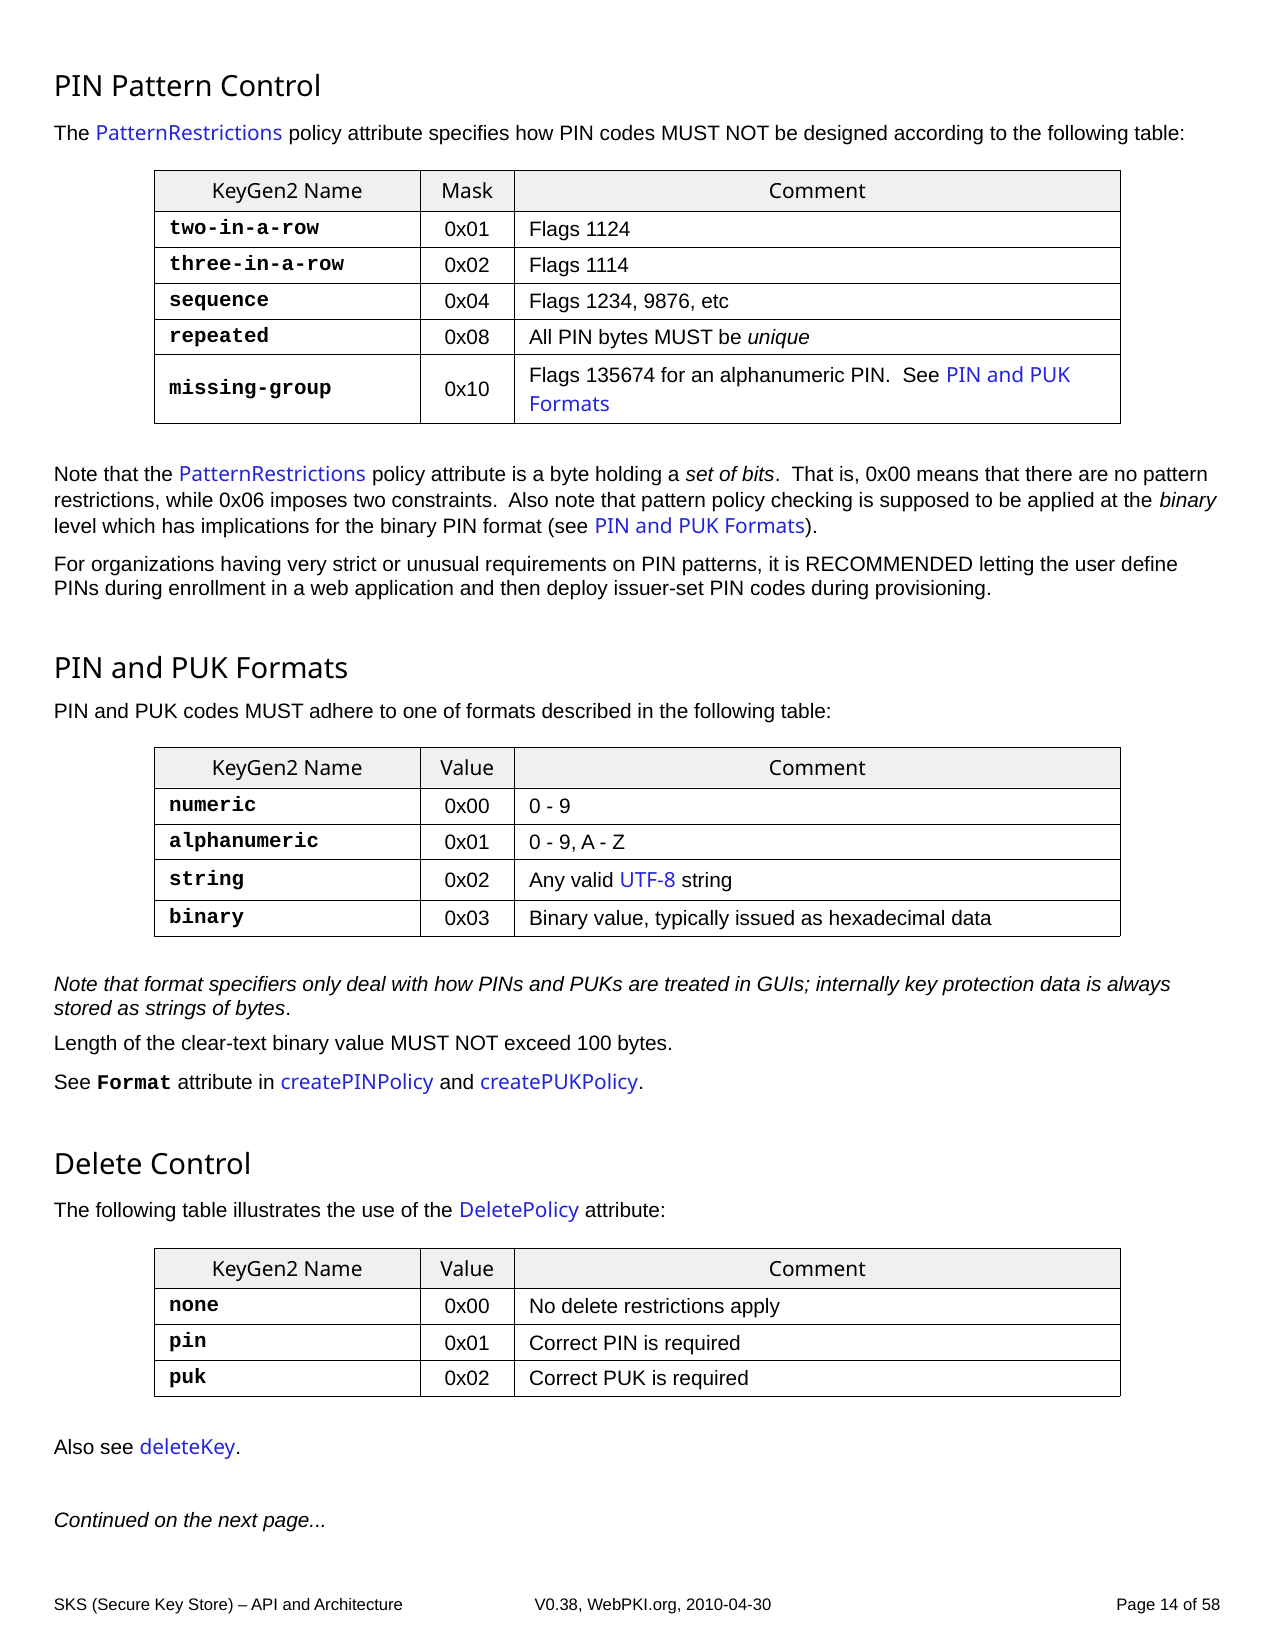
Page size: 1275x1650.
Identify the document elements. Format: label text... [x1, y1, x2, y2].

table_cell pin [155, 1325, 420, 1360]
text The PatternRestrictions policy attribute specifies how PIN codes MUST NOT be designed according to the following table: [54, 118, 1221, 170]
table_cell 0x04 [421, 284, 514, 318]
table_cell alphanumeric [155, 825, 420, 859]
table_cell Any valid UTF-8 string [515, 860, 1120, 900]
text The following table illustrates the use of the DeletePolicy attribute: [54, 1196, 1221, 1224]
table_cell puk [155, 1361, 420, 1396]
table_cell sequence [155, 284, 420, 318]
table_cell three-in-a-row [155, 248, 420, 282]
table_cell 0x08 [421, 320, 514, 354]
table_header Value [421, 1249, 514, 1288]
table_cell Binary value, typically issued as hexadecimal data [515, 901, 1120, 936]
text See Format attribute in createPINPolicy and createPUKPolicy. [54, 1067, 1221, 1096]
table_cell binary [155, 901, 420, 936]
table_header KeyGen2 Name [155, 1249, 420, 1288]
table_cell 0x02 [421, 860, 514, 900]
table_cell Correct PUK is required [515, 1361, 1120, 1396]
table_cell 0x03 [421, 901, 514, 936]
table_header Comment [515, 171, 1120, 211]
table_cell missing-group [155, 355, 420, 423]
table_cell none [155, 1289, 420, 1324]
table_cell 0x00 [421, 1289, 514, 1324]
subtitle PIN Pattern Control [54, 66, 1221, 105]
table_cell string [155, 860, 420, 900]
table_header Comment [515, 1249, 1120, 1288]
table_cell No delete restrictions apply [515, 1289, 1120, 1324]
text Length of the clear-text binary value MUST NOT exceed 100 bytes. [54, 1031, 1221, 1055]
text For organizations having very strict or unusual requirements on PIN patterns, it is RECOMMENDED letting the user define PINs during enrollment in a web application and then deploy issuer-set PIN codes during provisioning. [54, 552, 1221, 599]
subtitle Delete Control [54, 1143, 1221, 1183]
table_cell 0 - 9 [515, 789, 1120, 823]
table_header KeyGen2 Name [155, 171, 420, 211]
text Note that the PatternRestrictions policy attribute is a byte holding a set of bits. That is, 0x00 means that there are no pattern restrictions, while 0x06 imposes two constraints. Also note that pattern policy checking is supposed to be applied at the binary level which has implications for the binary PIN format (see PIN and PUK Formats). [54, 459, 1221, 540]
table_cell Flags 1114 [515, 248, 1120, 282]
table_cell 0x02 [421, 248, 514, 282]
table_cell 0x10 [421, 355, 514, 423]
table_header KeyGen2 Name [155, 748, 420, 787]
table_header Mask [421, 171, 514, 211]
table_cell All PIN bytes MUST be unique [515, 320, 1120, 354]
table_header Value [421, 748, 514, 787]
table_cell 0x01 [421, 825, 514, 859]
text Also see deleteKey. [54, 1432, 1221, 1460]
table_cell numeric [155, 789, 420, 823]
table_cell Correct PIN is required [515, 1325, 1120, 1360]
text PIN and PUK codes MUST adhere to one of formats described in the following table: [54, 699, 1221, 747]
table_cell Flags 1124 [515, 212, 1120, 247]
table_cell two-in-a-row [155, 212, 420, 247]
subtitle PIN and PUK Formats [54, 647, 1221, 687]
table_cell Flags 1234, 9876, etc [515, 284, 1120, 318]
table_cell 0x00 [421, 789, 514, 823]
table_cell 0 - 9, A - Z [515, 825, 1120, 859]
table_cell 0x01 [421, 1325, 514, 1360]
text Note that format specifiers only deal with how PINs and PUKs are treated in GUIs; internally key protection data is always stored as strings of bytes. [54, 972, 1221, 1019]
table_cell 0x02 [421, 1361, 514, 1396]
table_cell repeated [155, 320, 420, 354]
text Continued on the next page... [54, 1508, 1221, 1532]
table_cell Flags 135674 for an alphanumeric PIN. See PIN and PUK Formats [515, 355, 1120, 423]
table_header Comment [515, 748, 1120, 787]
table_cell 0x01 [421, 212, 514, 247]
